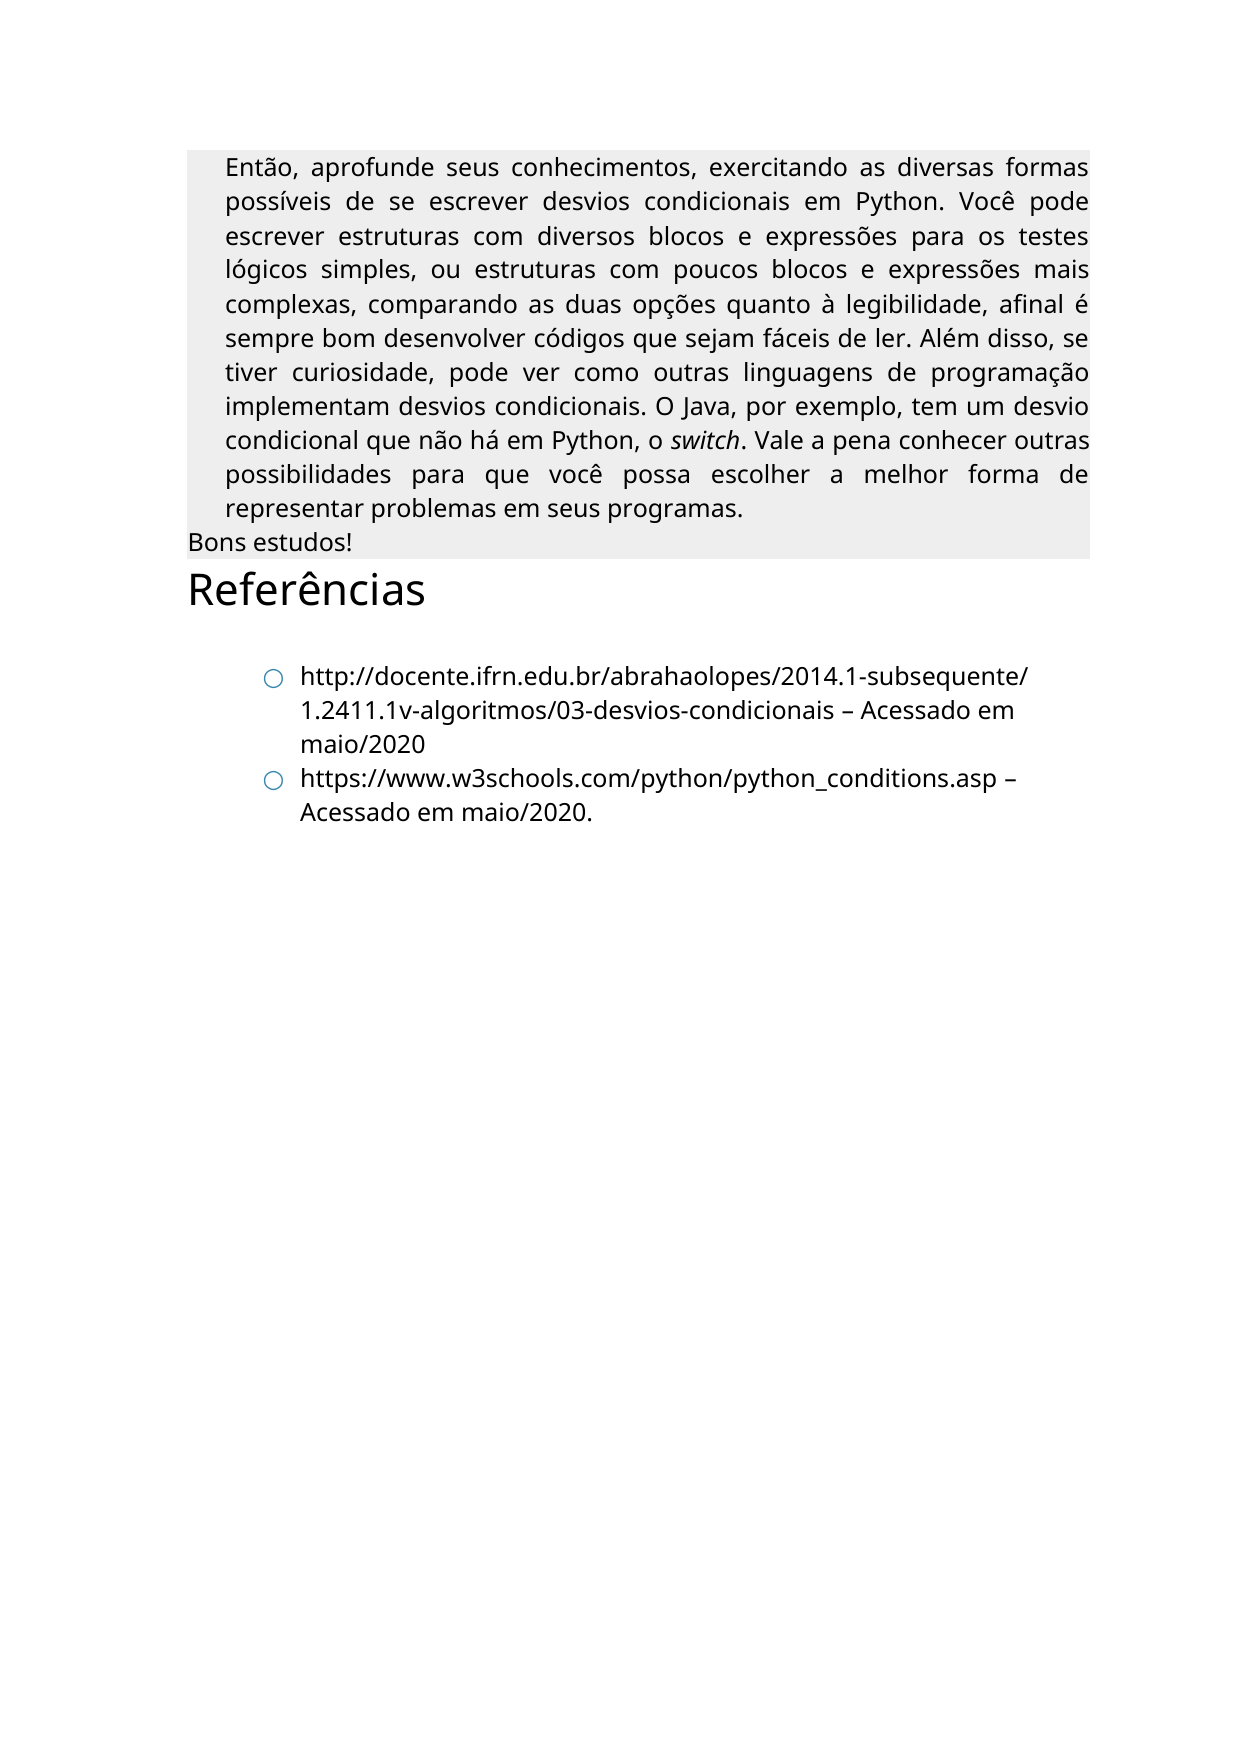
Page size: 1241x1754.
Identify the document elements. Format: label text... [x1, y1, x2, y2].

list Então, aprofunde seus conhecimentos, exercitando as diversas formas possíveis de se escrever desvios condicionais em Python. Você pode escrever estruturas com diversos blocos e expressões para os testes lógicos simples, ou estruturas com poucos blocos e expressões mais complexas, comparando as duas opções quanto à legibilidade, afinal é sempre bom desenvolver códigos que sejam fáceis de ler. Além disso, se tiver curiosidade, pode ver como outras linguagens de programação implementam desvios condicionais. O Java, por exemplo, tem um desvio condicional que não há em Python, o switch. Vale a pena conhecer outras possibilidades para que você possa escolher a melhor forma de representar problemas em seus programas. [187, 150, 1090, 525]
list Referências [187, 559, 1121, 649]
list https://www.w3schools.com/python/python_conditions.asp – Acessado em maio/2020. [262, 761, 1090, 829]
list http://docente.ifrn.edu.br/abrahaolopes/2014.1-subsequente/1.2411.1v-algoritmos/03-desvios-condicionais – Acessado em maio/2020 [262, 658, 1090, 761]
list Bons estudos! [187, 525, 1090, 559]
